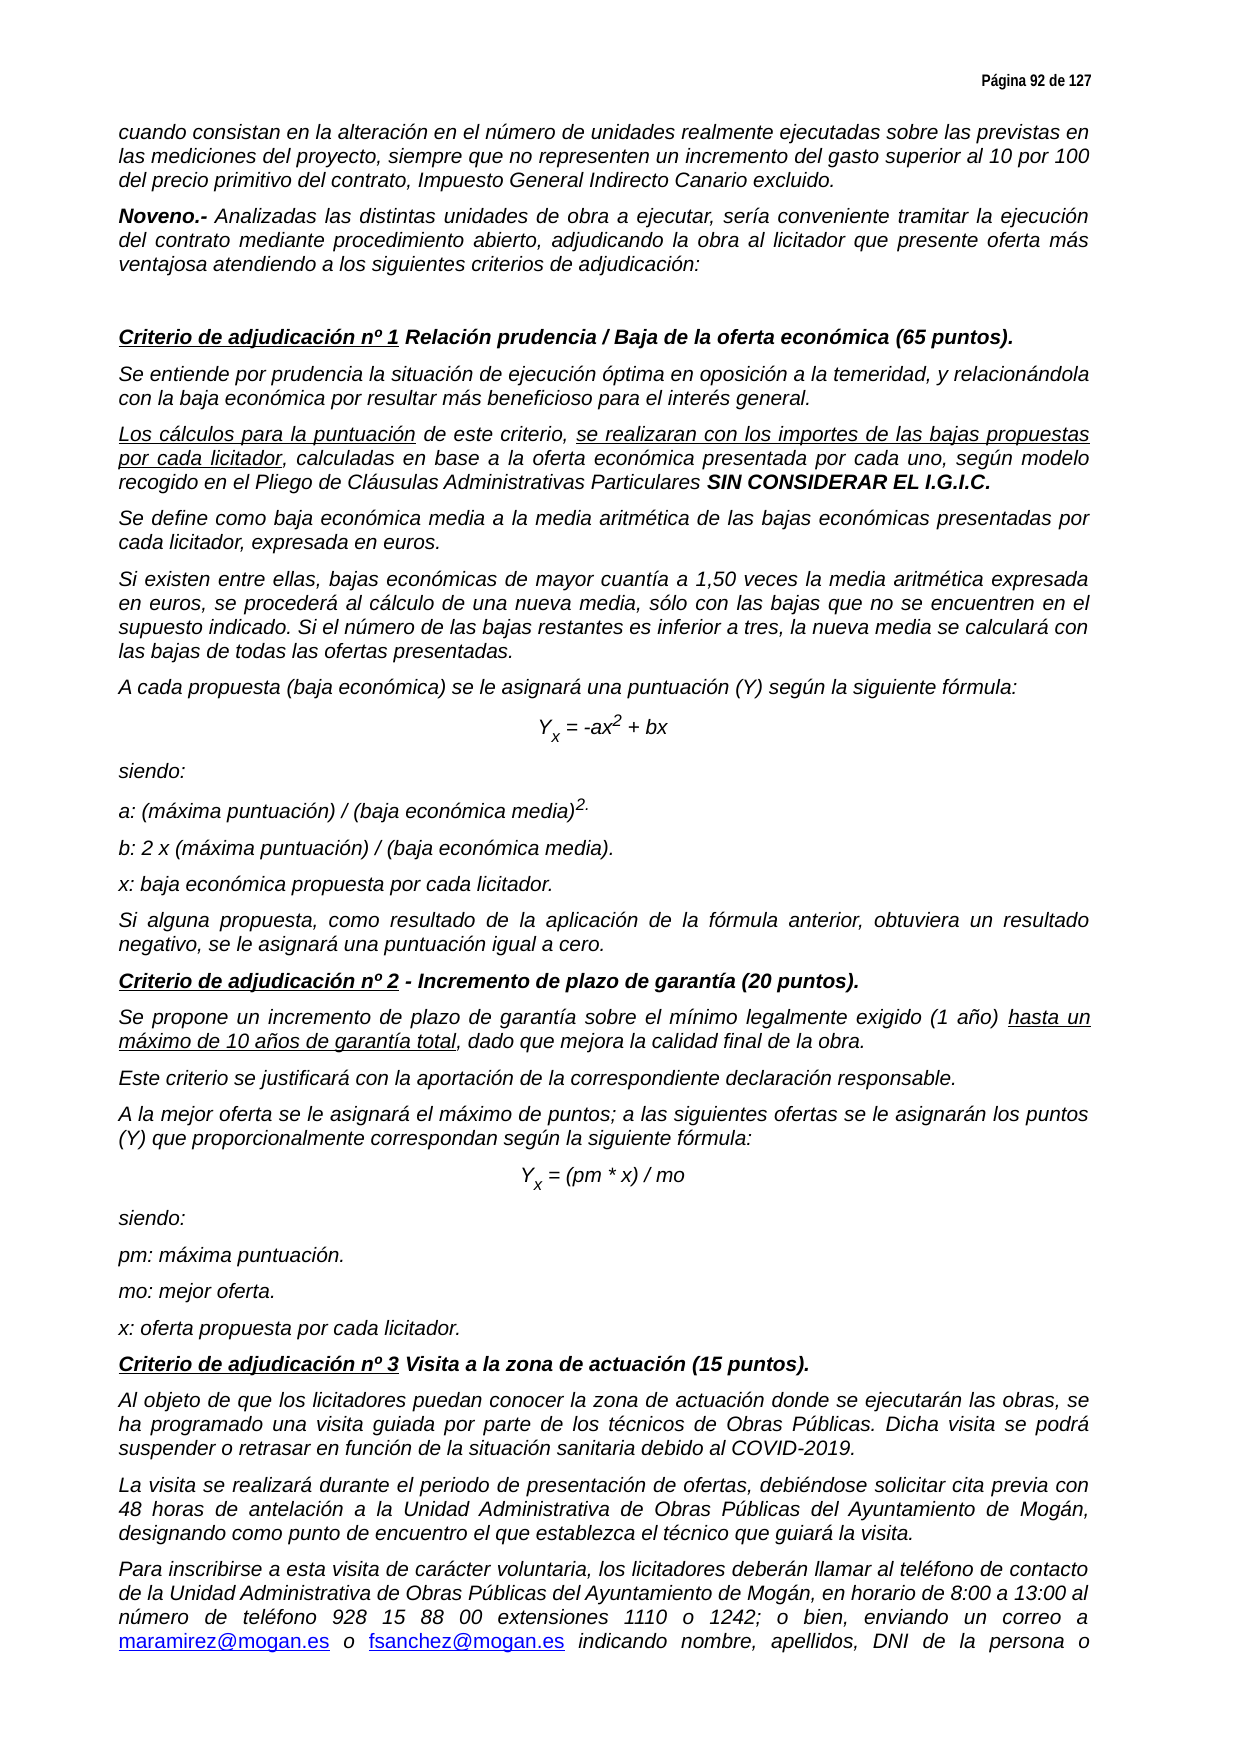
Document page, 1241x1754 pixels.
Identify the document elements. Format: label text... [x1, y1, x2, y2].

text Noveno.- Analizadas las distintas unidades de obra a ejecutar, sería conveniente tramitar la ejecución del contrato mediante procedimiento abierto, adjudicando la obra al licitador que presente oferta más ventajosa atendiendo a los siguientes criterios de adjudicación: [118, 204, 1092, 276]
text siendo: [118, 759, 1092, 783]
text Criterio de adjudicación nº 3 Visita a la zona de actuación (15 puntos). [118, 1352, 1092, 1376]
text La visita se realizará durante el periodo de presentación de ofertas, debiéndose solicitar cita previa con 48 horas de antelación a la Unidad Administrativa de Obras Públicas del Ayuntamiento de Mogán, designando como punto de encuentro el que establezca el técnico que guiará la visita. [118, 1473, 1092, 1544]
text cuando consistan en la alteración en el número de unidades realmente ejecutadas sobre las previstas en las mediciones del proyecto, siempre que no representen un incremento del gasto superior al 10 por 100 del precio primitivo del contrato, Impuesto General Indirecto Canario excluido. [118, 120, 1092, 192]
text siendo: [118, 1206, 1092, 1230]
text x: oferta propuesta por cada licitador. [118, 1315, 1092, 1339]
text Se entiende por prudencia la situación de ejecución óptima en oposición a la temeridad, y relacionándola con la baja económica por resultar más beneficioso para el interés general. [118, 361, 1092, 409]
text pm: máxima puntuación. [118, 1242, 1092, 1266]
text Se propone un incremento de plazo de garantía sobre el mínimo legalmente exigido (1 año) hasta un máximo de 10 años de garantía total, dado que mejora la calidad final de la obra. [118, 1005, 1092, 1053]
text Criterio de adjudicación nº 2 - Incremento de plazo de garantía (20 puntos). [118, 969, 1092, 993]
text Yx = -ax2 + bx [118, 711, 1092, 746]
text Este criterio se justificará con la aportación de la correspondiente declaración responsable. [118, 1066, 1092, 1089]
text A la mejor oferta se le asignará el máximo de puntos; a las siguientes ofertas se le asignarán los puntos (Y) que proporcionalmente correspondan según la siguiente fórmula: [118, 1102, 1092, 1150]
text Si existen entre ellas, bajas económicas de mayor cuantía a 1,50 veces la media aritmética expresada en euros, se procederá al cálculo de una nueva media, sólo con las bajas que no se encuentren en el supuesto indicado. Si el número de las bajas restantes es inferior a tres, la nueva media se calculará con las bajas de todas las ofertas presentadas. [118, 567, 1092, 662]
text Se define como baja económica media a la media aritmética de las bajas económicas presentadas por cada licitador, expresada en euros. [118, 506, 1092, 554]
text a: (máxima puntuación) / (baja económica media)2. [118, 795, 1092, 823]
text Para inscribirse a esta visita de carácter voluntaria, los licitadores deberán llamar al teléfono de contacto de la Unidad Administrativa de Obras Públicas del Ayuntamiento de Mogán, en horario de 8:00 a 13:00 al número de teléfono 928 15 88 00 extensiones 1110 o 1242; o bien, enviando un correo a maramirez@mogan.es o fsanchez@mogan.es indicando nombre, apellidos, DNI de la persona o [118, 1557, 1092, 1653]
text Si alguna propuesta, como resultado de la aplicación de la fórmula anterior, obtuviera un resultado negativo, se le asignará una puntuación igual a cero. [118, 908, 1092, 956]
text A cada propuesta (baja económica) se le asignará una puntuación (Y) según la siguiente fórmula: [118, 675, 1092, 699]
text Criterio de adjudicación nº 1 Relación prudencia / Baja de la oferta económica (65 puntos). [118, 325, 1092, 349]
text b: 2 x (máxima puntuación) / (baja económica media). [118, 835, 1092, 859]
text Yx = (pm * x) / mo [118, 1162, 1092, 1193]
text x: baja económica propuesta por cada licitador. [118, 872, 1092, 896]
text Los cálculos para la puntuación de este criterio, se realizaran con los importes de las bajas propuestas por cada licitador, calculadas en base a la oferta económica presentada por cada uno, según modelo recogido en el Pliego de Cláusulas Administrativas Particulares SIN CONSIDERAR EL I.G.I.C. [118, 422, 1092, 494]
text Al objeto de que los licitadores puedan conocer la zona de actuación donde se ejecutarán las obras, se ha programado una visita guiada por parte de los técnicos de Obras Públicas. Dicha visita se podrá suspender o retrasar en función de la situación sanitaria debido al COVID-2019. [118, 1388, 1092, 1460]
text mo: mejor oferta. [118, 1279, 1092, 1303]
